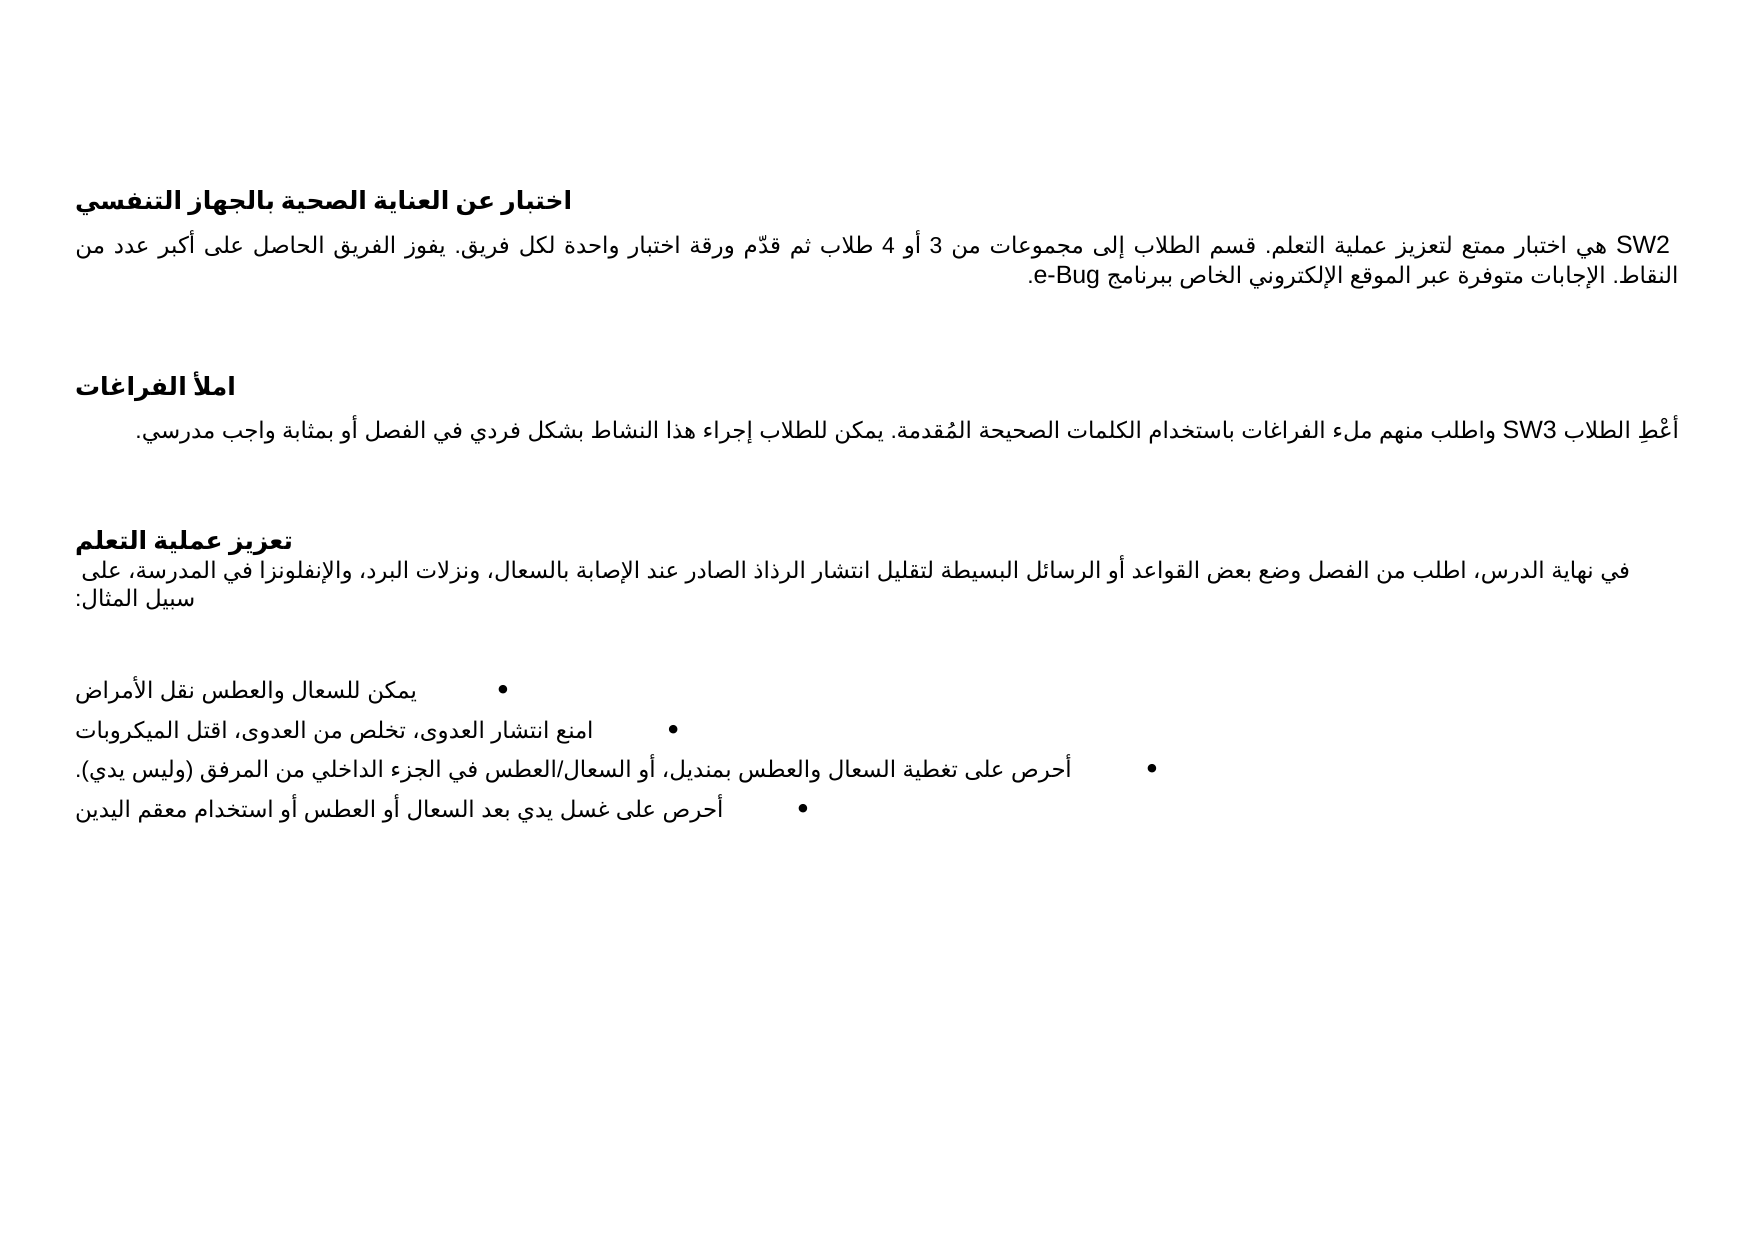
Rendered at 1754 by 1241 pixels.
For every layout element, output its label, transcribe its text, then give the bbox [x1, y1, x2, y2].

list امنع انتشار العدوى، تخلص من العدوى، اقتل الميكروبات [75, 717, 1604, 744]
text أعْطِ الطلاب SW3 واطلب منهم ملء الفراغات باستخدام الكلمات الصحيحة المُقدمة. يمكن للطلاب إجراء هذا النشاط بشكل فردي في الفصل أو بمثابة واجب مدرسي. [75, 415, 1679, 444]
text SW2 هي اختبار ممتع لتعزيز عملية التعلم. قسم الطلاب إلى مجموعات من 3 أو 4 طلاب ثم قدّم ورقة اختبار واحدة لكل فريق. يفوز الفريق الحاصل على أكبر عدد من النقاط. الإجابات متوفرة عبر الموقع الإلكتروني الخاص ببرنامج e-Bug. [75, 230, 1679, 289]
subtitle املأ الفراغات [75, 372, 1679, 400]
list أحرص على غسل يدي بعد السعال أو العطس أو استخدام معقم اليدين [75, 796, 1604, 822]
subtitle اختبار عن العناية الصحية بالجهاز التنفسي [75, 186, 1679, 215]
list يمكن للسعال والعطس نقل الأمراض [75, 677, 1604, 704]
text في نهاية الدرس، اطلب من الفصل وضع بعض القواعد أو الرسائل البسيطة لتقليل انتشار الرذاذ الصادر عند الإصابة بالسعال، ونزلات البرد، والإنفلونزا في المدرسة، على سبيل المثال: [75, 557, 1679, 612]
subtitle تعزيز عملية التعلم [75, 526, 1679, 555]
list أحرص على تغطية السعال والعطس بمنديل، أو السعال/العطس في الجزء الداخلي من المرفق (وليس يدي). [75, 756, 1604, 783]
